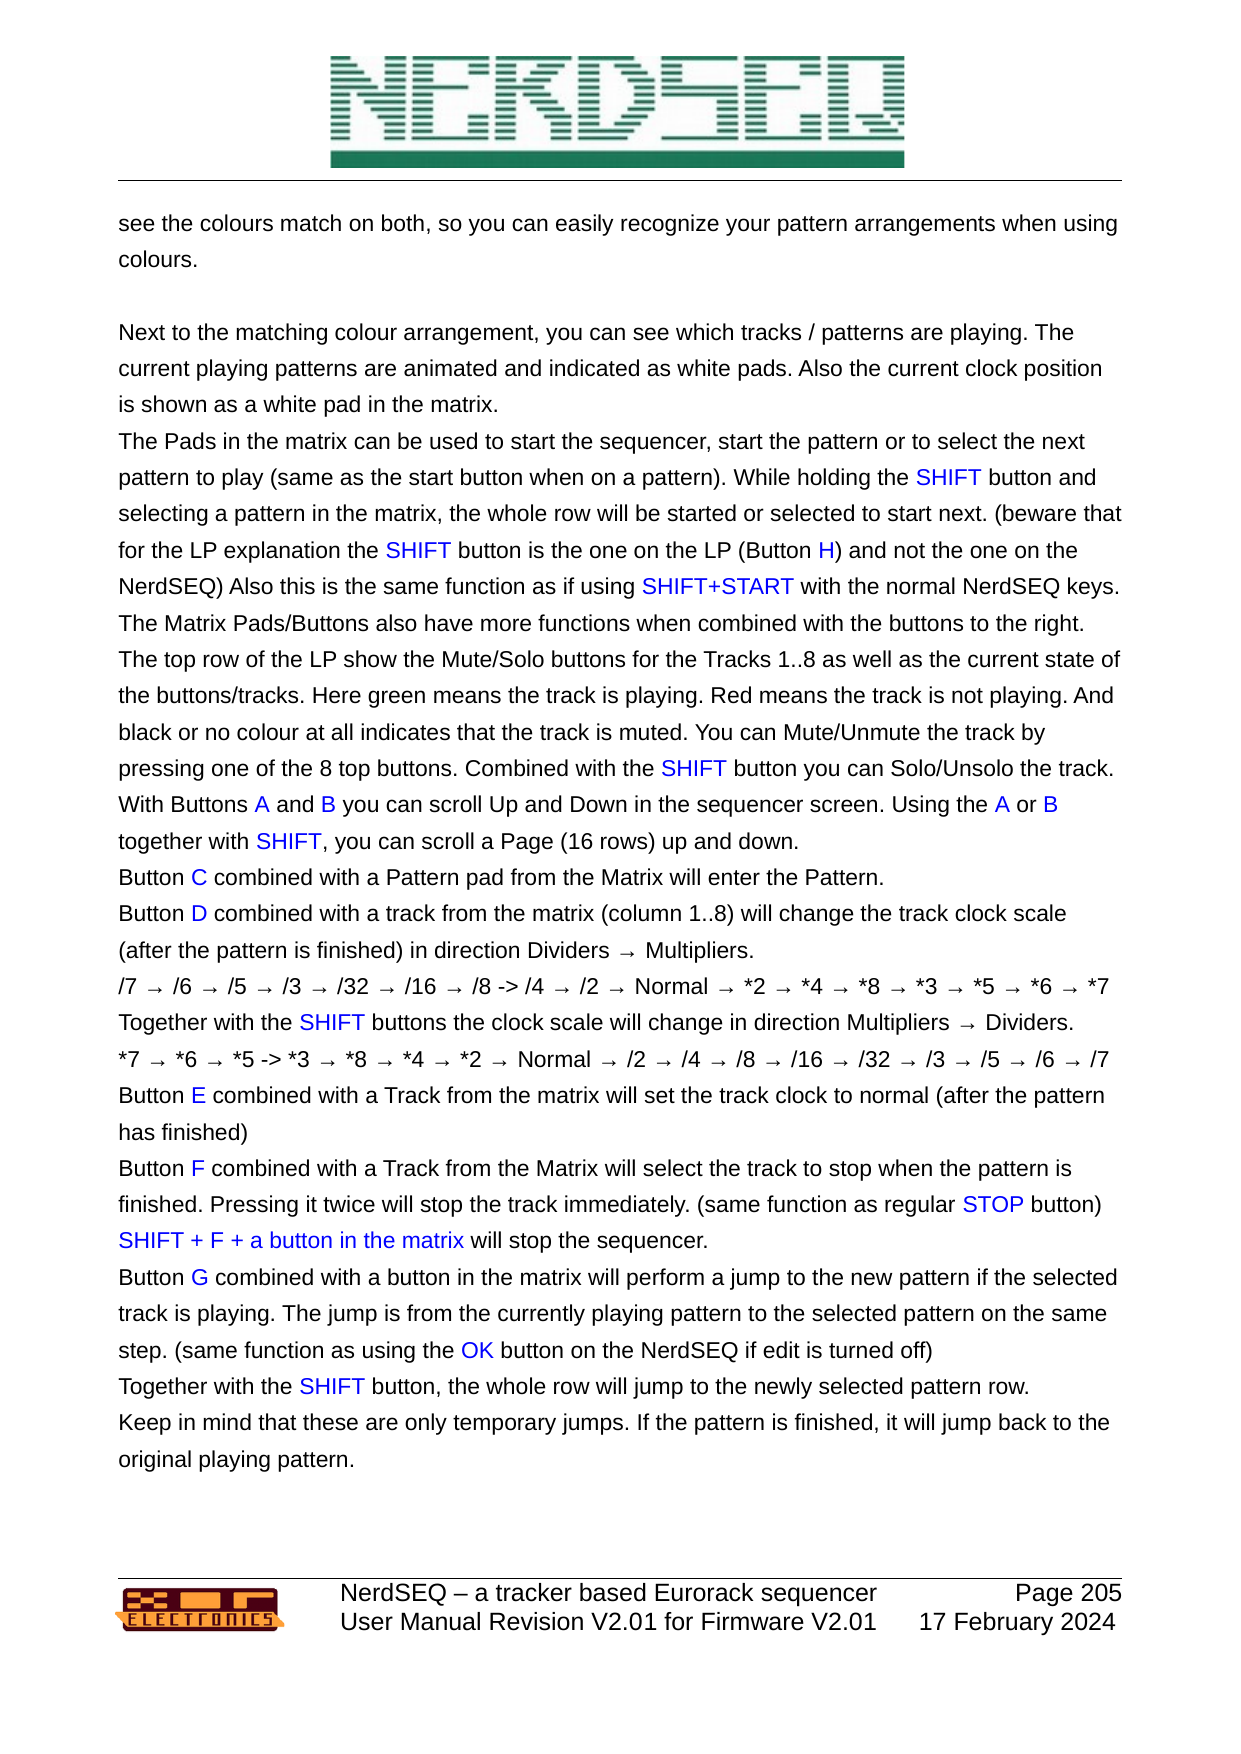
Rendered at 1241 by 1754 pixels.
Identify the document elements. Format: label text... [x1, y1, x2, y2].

text Button G combined with a button in the matrix will perform a jump to the new pattern if the selected track is playing. The jump is from the currently playing pattern to the selected pattern on the same step. (same function as using the OK button on the NerdSEQ if edit is turned off) Together with the SHIFT button, the whole row will jump to the newly selected pattern row. Keep in mind that these are only temporary jumps. If the pattern is finished, it will jump back to the original playing pattern. [118, 1264, 1122, 1472]
text Button F combined with a Track from the Matrix will select the track to stop when the pattern is finished. Pressing it twice will stop the track immediately. (same function as regular STOP button) [118, 1155, 1122, 1217]
text The top row of the LP show the Mute/Solo buttons for the Tracks 1..8 as well as the current state of the buttons/tracks. Here green means the track is playing. Red means the track is not playing. And black or no colour at all indicates that the track is muted. You can Mute/Unmute the track by pressing one of the 8 top buttons. Combined with the SHIFT button you can Solo/Unsolo the track. [118, 646, 1122, 781]
text Next to the matching colour arrangement, you can see which tracks / patterns are playing. The current playing patterns are animated and indicated as white pads. Also the current clock position is shown as a white pad in the matrix. [118, 319, 1122, 418]
text Button E combined with a Track from the matrix will set the track clock to normal (after the pattern has finished) [118, 1082, 1122, 1145]
text see the colours match on both, so you can easily recognize your pattern arrangements when using colours. [118, 209, 1122, 272]
text Together with the SHIFT buttons the clock scale will change in direction Multipliers → Dividers. *7 → *6 → *5 -> *3 → *8 → *4 → *2 → Normal → /2 → /4 → /8 → /16 → /32 → /3 → /5 → /6 → /7 [118, 1009, 1122, 1072]
text The Pads in the matrix can be used to start the sequencer, start the pattern or to select the next pattern to play (same as the start button when on a pattern). While holding the SHIFT button and selecting a pattern in the matrix, the whole row will be started or selected to start next. (beware that for the LP explanation the SHIFT button is the one on the LP (Button H) and not the one on the NerdSEQ) Also this is the same function as if using SHIFT+START with the normal NerdSEQ keys. The Matrix Pads/Buttons also have more functions when combined with the buttons to the right. [118, 428, 1122, 636]
text Button D combined with a track from the matrix (column 1..8) will change the track clock scale (after the pattern is finished) in direction Dividers → Multipliers. /7 → /6 → /5 → /3 → /32 → /16 → /8 -> /4 → /2 → Normal → *2 → *4 → *8 → *3 → *5 → *6 → *7 [118, 900, 1122, 999]
text SHIFT + F + a button in the matrix will stop the sequencer. [118, 1227, 1122, 1254]
picture [330, 56, 905, 168]
text Button C combined with a Pattern pad from the Matrix will enter the Pattern. [118, 864, 1122, 890]
text With Buttons A and B you can scroll Up and Down in the sequencer screen. Using the A or B together with SHIFT, you can scroll a Page (16 rows) up and down. [118, 791, 1122, 854]
picture [115, 1584, 285, 1634]
